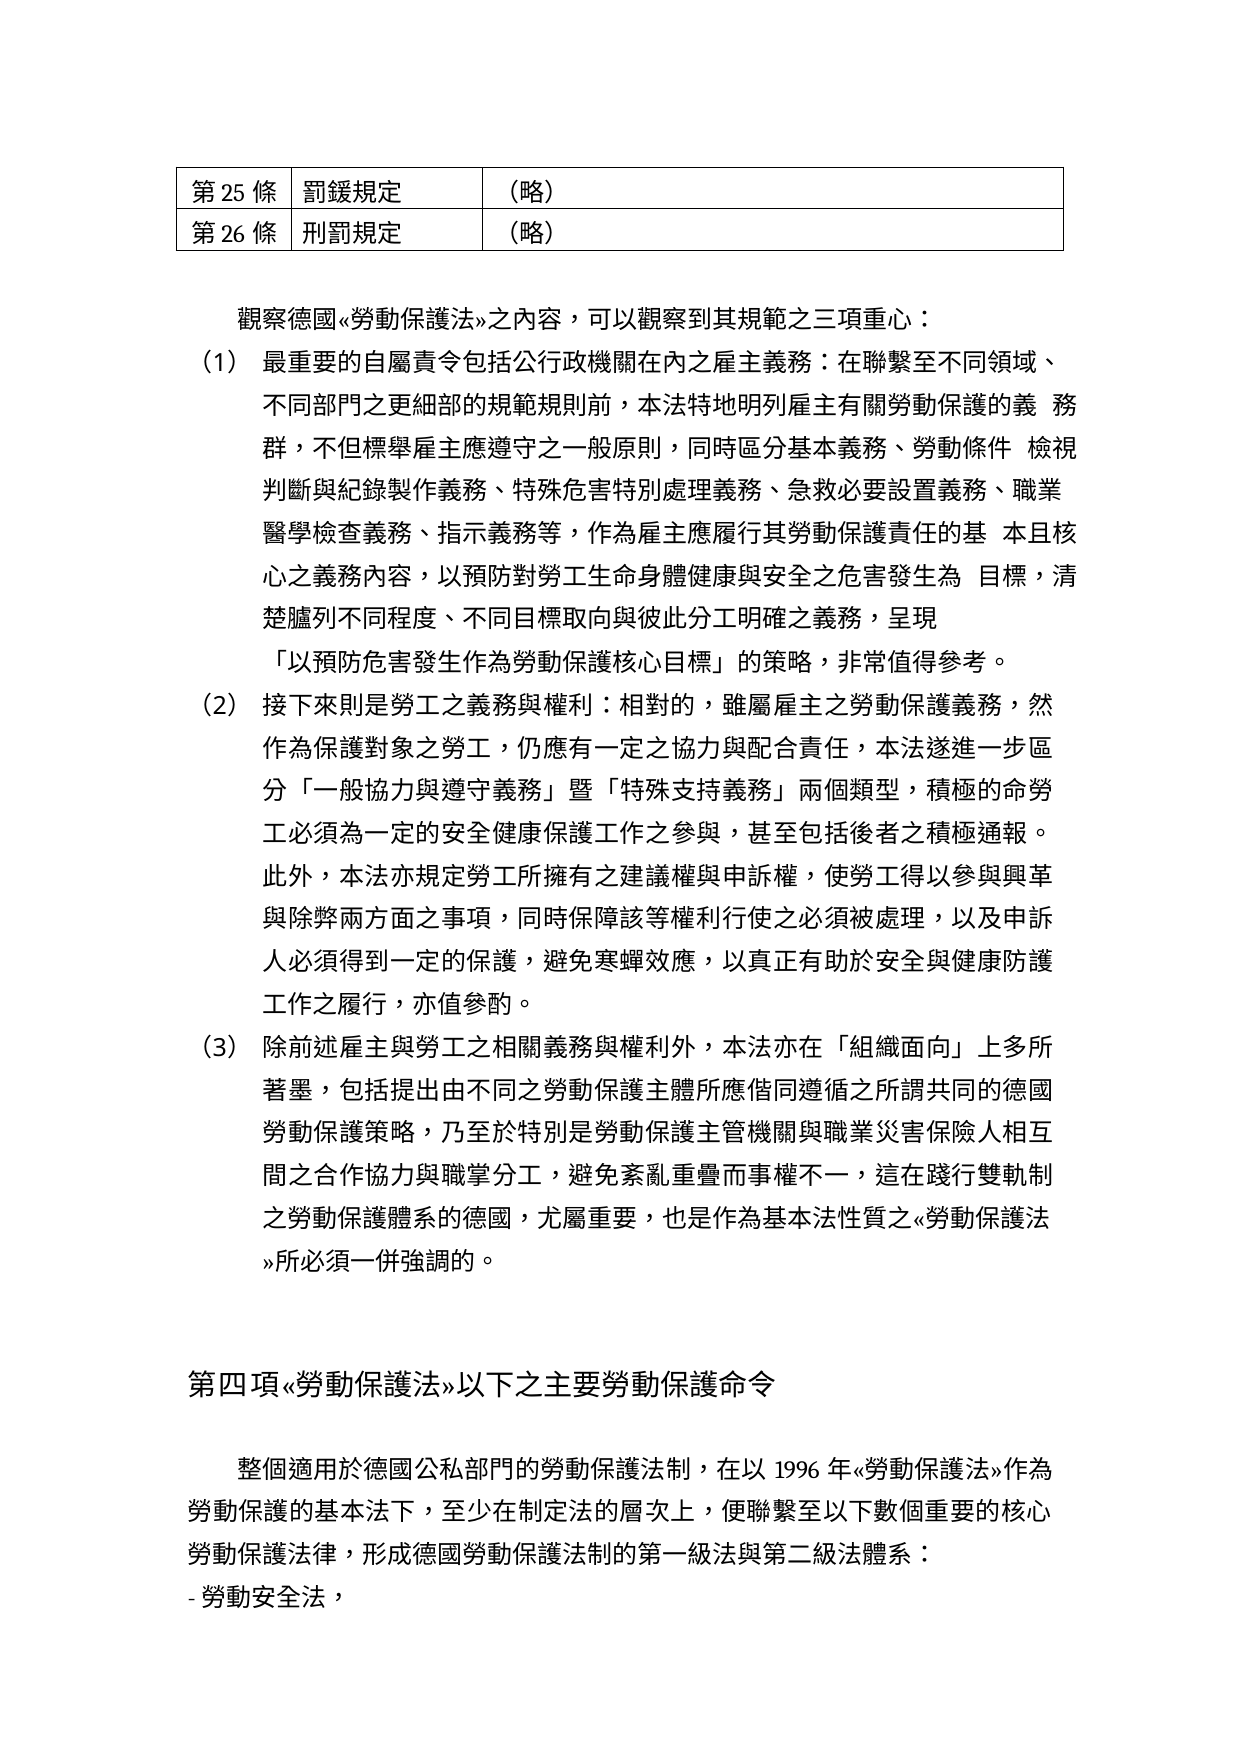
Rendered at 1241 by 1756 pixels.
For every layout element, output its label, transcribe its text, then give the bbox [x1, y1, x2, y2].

table_header 第 25 條 [177, 168, 291, 208]
list 接下來則是勞工之義務與權利：相對的，雖屬雇主之勞動保護義務，然作為保護對象之勞工，仍應有一定之協力與配合責任，本法遂進一步區分「一般協力與遵守義務」暨「特殊支持義務」兩個類型，積極的命勞工必須為一定的安全健康保護工作之參與，甚至包括後者之積極通報。此外，本法亦規定勞工所擁有之建議權與申訴權，使勞工得以參與興革與除弊兩方面之事項，同時保障該等權利行使之必須被處理，以及申訴人必須得到一定的保護，避免寒蟬效應，以真正有助於安全與健康防護工作之履行，亦值參酌。 [187, 685, 1053, 1021]
text 第四項«勞動保護法»以下之主要勞動保護命令 [187, 1361, 1119, 1403]
list 除前述雇主與勞工之相關義務與權利外，本法亦在「組織面向」上多所著墨，包括提出由不同之勞動保護主體所應偕同遵循之所謂共同的德國勞動保護策略，乃至於特別是勞動保護主管機關與職業災害保險人相互間之合作協力與職掌分工，避免紊亂重疊而事權不一，這在踐行雙軌制之勞動保護體系的德國，尤屬重要，也是作為基本法性質之«勞動保護法 [187, 1027, 1053, 1234]
table_cell 第 26 條 [177, 209, 291, 250]
text 觀察德國«勞動保護法»之內容，可以觀察到其規範之三項重心： [237, 300, 1119, 336]
text 整個適用於德國公私部門的勞動保護法制，在以 1996 年«勞動保護法»作為勞動保護的基本法下，至少在制定法的層次上，便聯繫至以下數個重要的核心勞動保護法律，形成德國勞動保護法制的第一級法與第二級法體系： [187, 1449, 1053, 1571]
table_cell （略） [483, 209, 1063, 250]
text »所必須一併強調的。 [262, 1241, 1119, 1277]
list 勞動安全法， [187, 1577, 1119, 1614]
table_header （略） [483, 168, 1063, 208]
text 「以預防危害發生作為勞動保護核心目標」的策略，非常值得參考。 [262, 642, 1119, 678]
table_cell 刑罰規定 [292, 209, 482, 250]
list 最重要的自屬責令包括公行政機關在內之雇主義務：在聯繫至不同領域、不同部門之更細部的規範規則前，本法特地明列雇主有關勞動保護的義 務群，不但標舉雇主應遵守之一般原則，同時區分基本義務、勞動條件 檢視判斷與紀錄製作義務、特殊危害特別處理義務、急救必要設置義務、職業醫學檢查義務、指示義務等，作為雇主應履行其勞動保護責任的基 本且核心之義務內容，以預防對勞工生命身體健康與安全之危害發生為 目標，清楚臚列不同程度、不同目標取向與彼此分工明確之義務，呈現 [187, 343, 1079, 635]
table_header 罰鍰規定 [292, 168, 482, 208]
